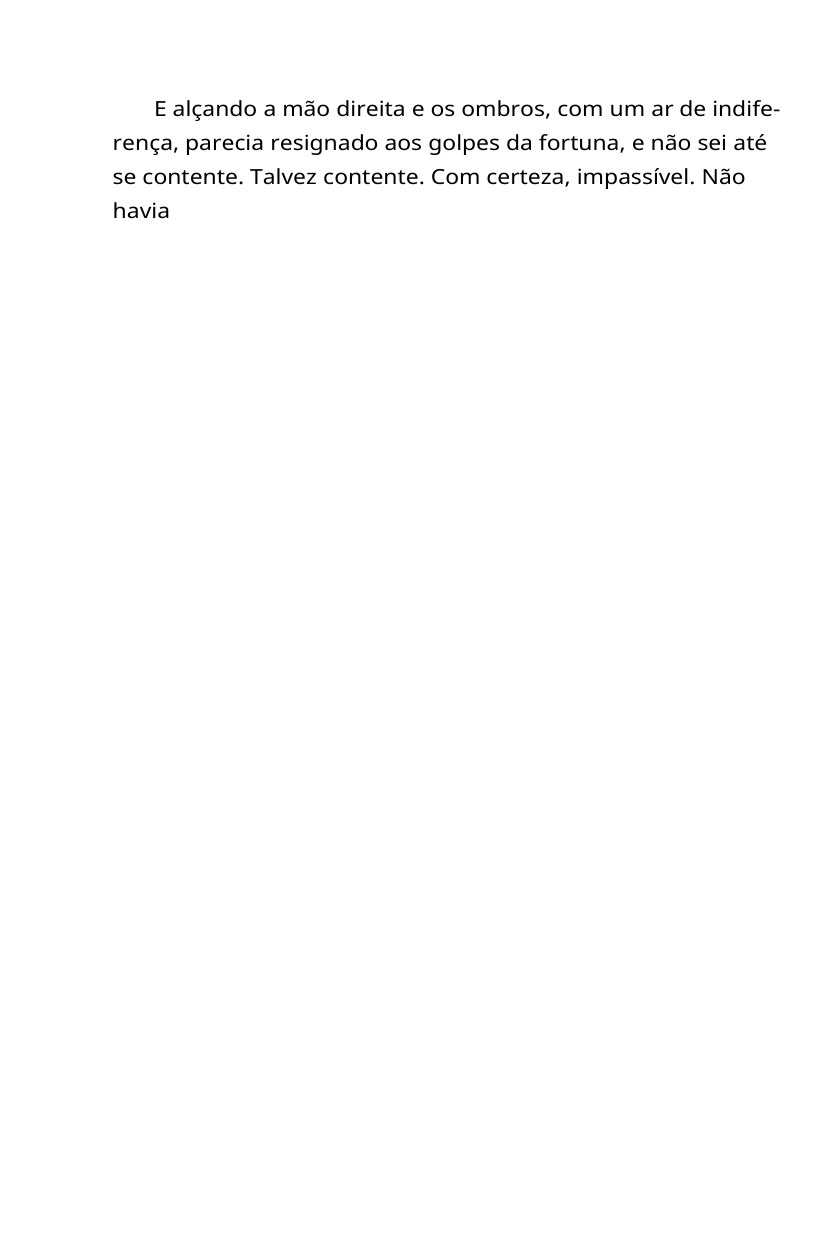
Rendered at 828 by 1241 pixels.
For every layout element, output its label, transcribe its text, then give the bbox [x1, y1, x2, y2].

text E alçando a mão direita e os ombros, com um ar de indife- rença, parecia resignado aos golpes da fortuna, e não sei até se contente. Talvez contente. Com certeza, impassível. Não havia [112, 94, 787, 224]
